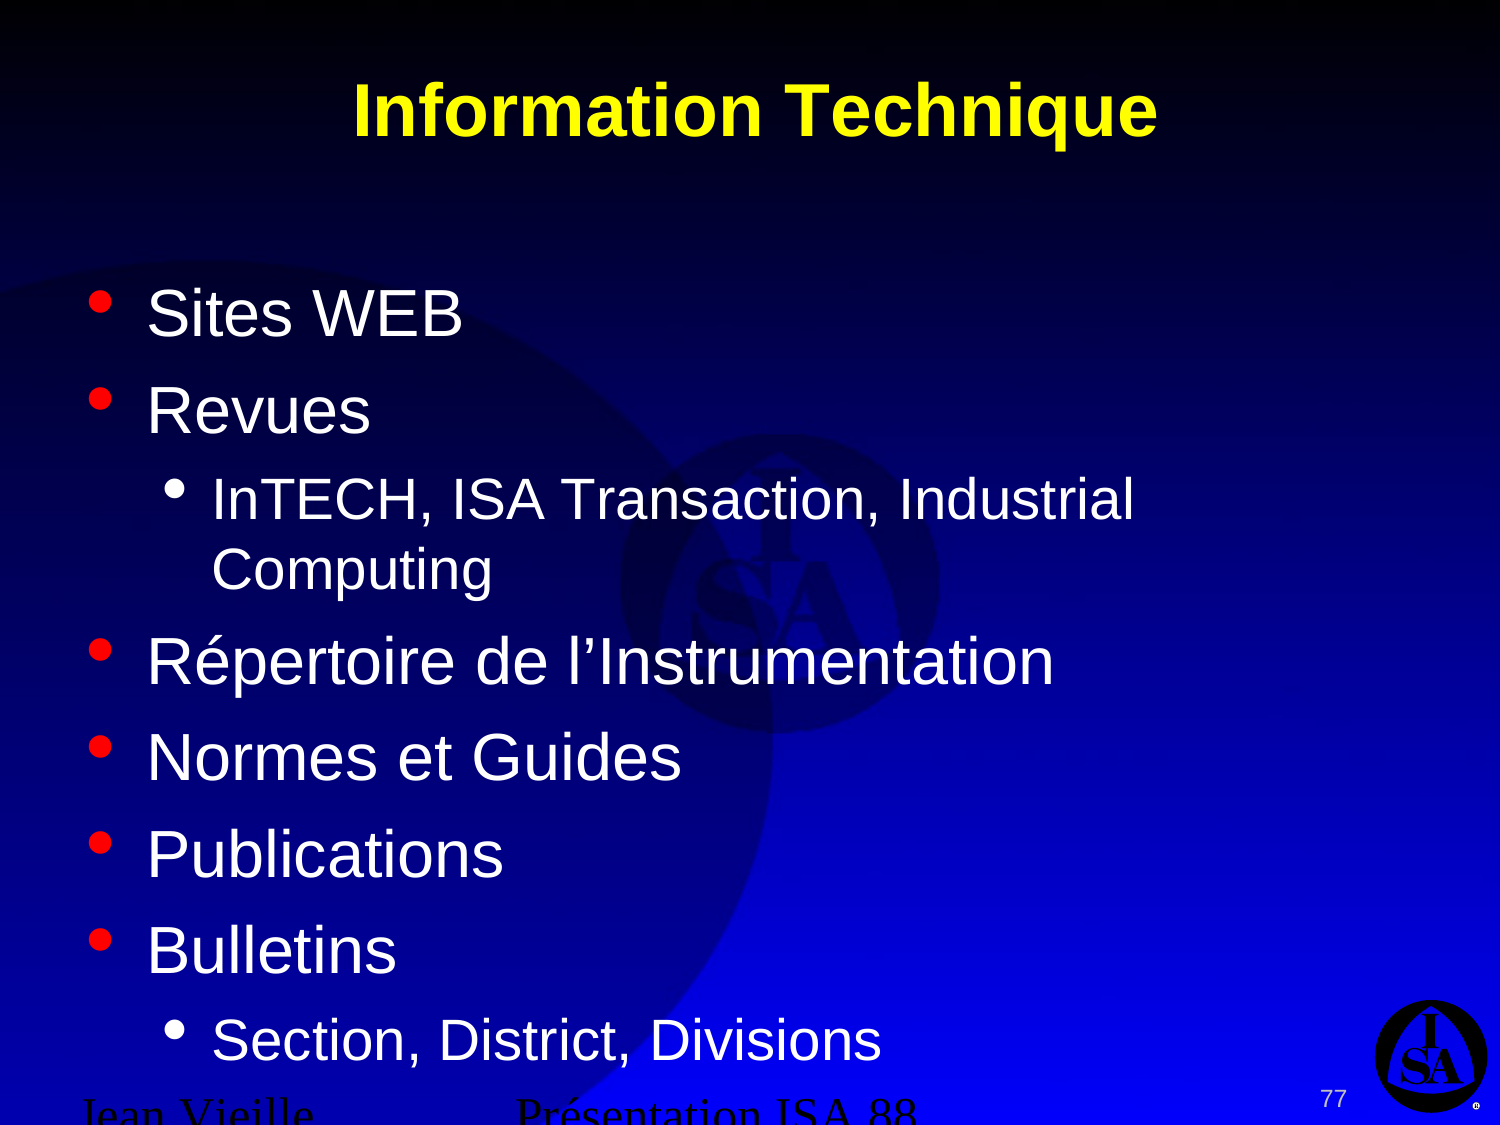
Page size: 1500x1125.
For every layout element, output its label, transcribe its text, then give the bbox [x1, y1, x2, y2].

picture [565, 1110, 575, 1118]
picture [298, 1110, 308, 1118]
picture [873, 1116, 886, 1125]
picture [828, 1121, 843, 1125]
picture [830, 1103, 841, 1118]
list Sites WEB Revues InTECH, ISA Transaction, Industrial Computing Répertoire de l’Instrumentation Normes et Guides Publications Bulletins Section, District, Divisions [74, 262, 1441, 1080]
picture [899, 1101, 910, 1114]
picture [607, 1110, 617, 1118]
picture [745, 1111, 754, 1125]
picture [668, 1120, 677, 1125]
picture [631, 1111, 640, 1125]
picture [102, 1110, 112, 1118]
picture [874, 1101, 885, 1114]
picture [124, 1120, 133, 1125]
title Information Technique [75, 12, 1438, 201]
picture [0, 0, 1500, 1125]
picture [718, 1110, 731, 1125]
picture [898, 1116, 911, 1125]
picture [148, 1111, 157, 1125]
picture [524, 1101, 535, 1117]
picture [234, 1110, 244, 1118]
